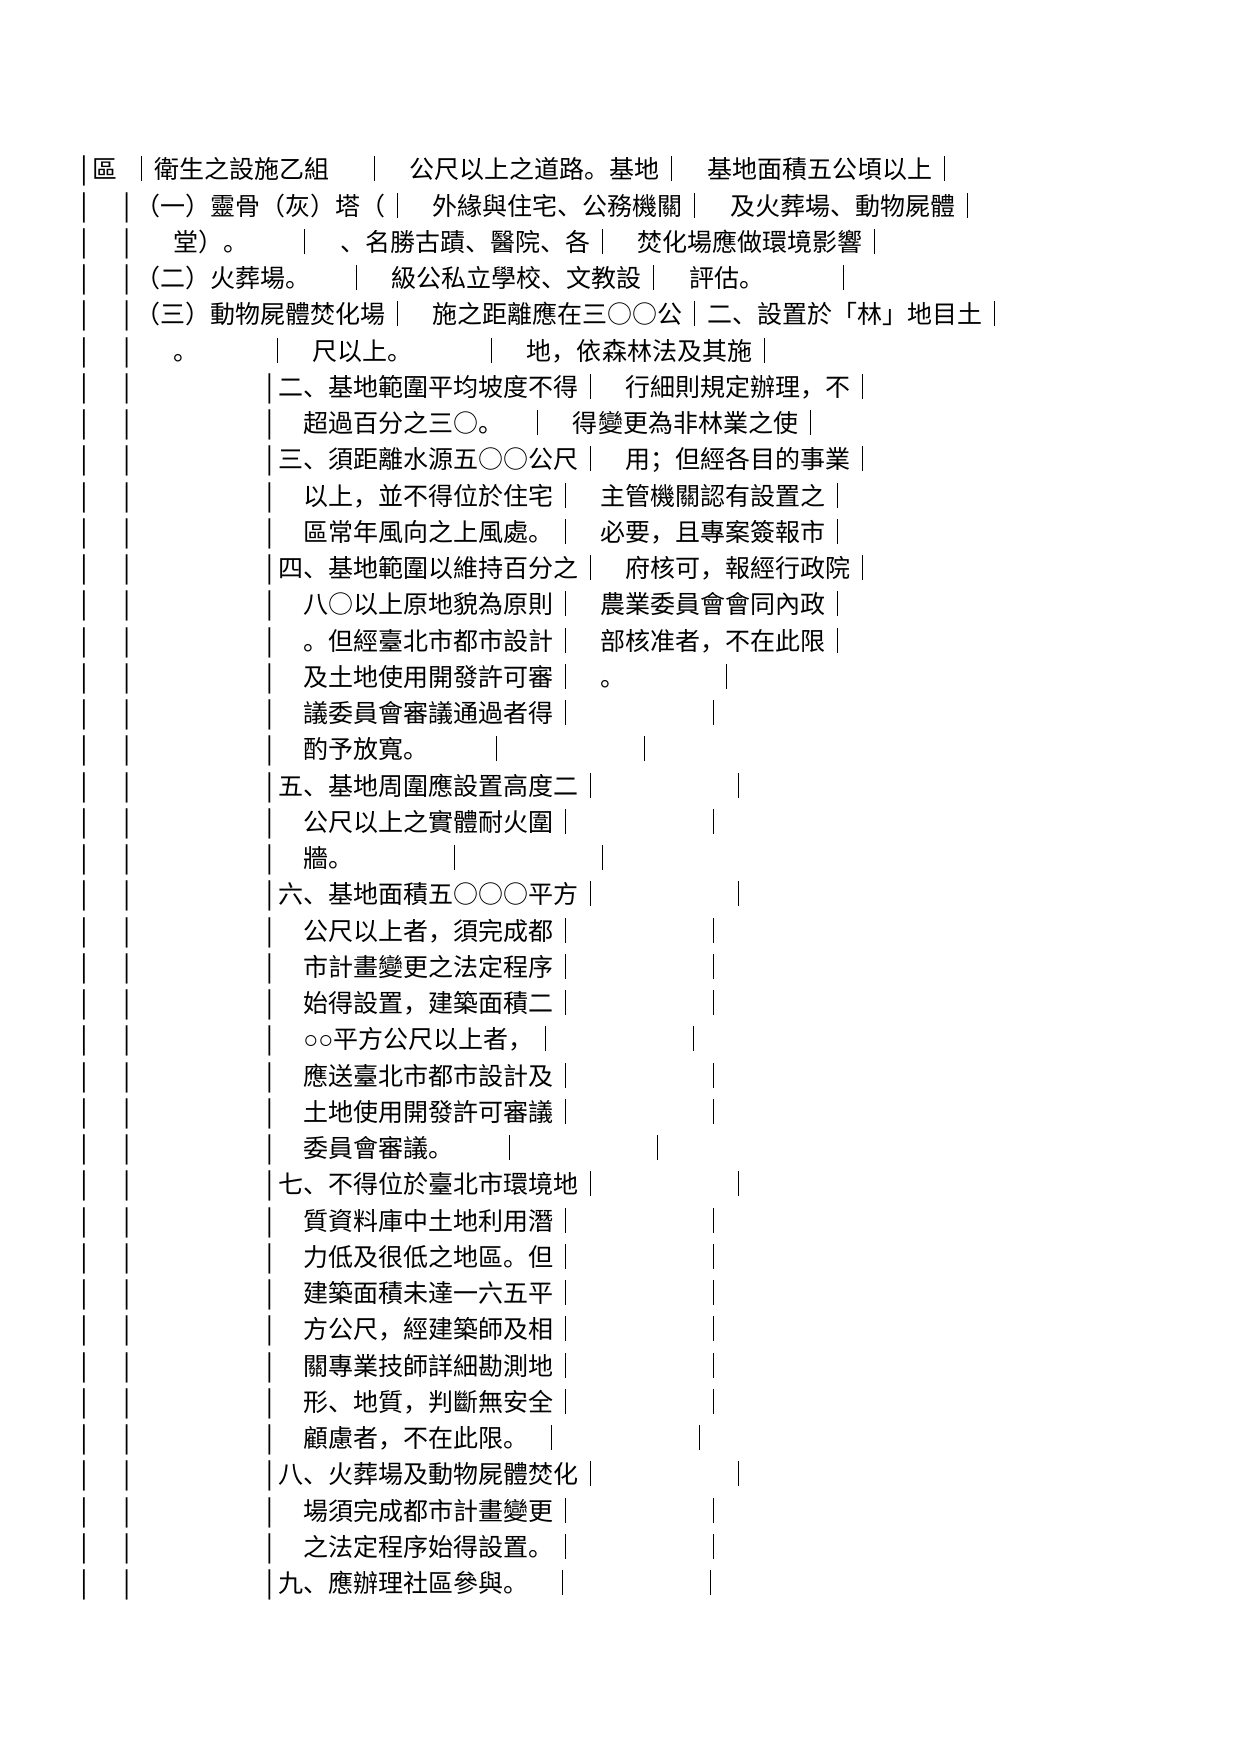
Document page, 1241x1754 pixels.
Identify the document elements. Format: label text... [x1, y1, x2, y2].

text │ │ │ 土地使用開發許可審議│ │ [75, 1092, 1200, 1129]
text │ │ │二、基地範圍平均坡度不得│ 行細則規定辦理，不│ [75, 367, 1200, 404]
text │ │ │ 方公尺，經建築師及相│ │ [75, 1310, 1200, 1346]
text │ │ │ ○○平方公尺以上者，│ │ [75, 1020, 1200, 1056]
text │ │ │ 酌予放寬。 │ │ [75, 730, 1200, 766]
text │ │ │ 關專業技師詳細勘測地│ │ [75, 1346, 1200, 1382]
text │ │ │ 超過百分之三○。 │ 得變更為非林業之使│ [75, 404, 1200, 440]
text │ │ │七、不得位於臺北市環境地│ │ [75, 1165, 1200, 1201]
text │ │ │ 場須完成都市計畫變更│ │ [75, 1491, 1200, 1527]
text │ │ │ 顧慮者，不在此限。 │ │ [75, 1419, 1200, 1455]
text │ │ │ 及土地使用開發許可審│ 。 │ [75, 657, 1200, 694]
text │ │ │ 市計畫變更之法定程序│ │ [75, 947, 1200, 984]
text │ │ │五、基地周圍應設置高度二│ │ [75, 766, 1200, 802]
text │ │ │ 以上，並不得位於住宅│ 主管機關認有設置之│ [75, 476, 1200, 512]
text │ │ 堂）。 │ 、名勝古蹟、醫院、各│ 焚化場應做環境影響│ [75, 222, 1200, 259]
text │ │ │ 八○以上原地貌為原則│ 農業委員會會同內政│ [75, 585, 1200, 621]
text │ │（一）靈骨（灰）塔（│ 外緣與住宅、公務機關│ 及火葬場、動物屍體│ [75, 186, 1200, 222]
text │ │ │ 形、地質，判斷無安全│ │ [75, 1382, 1200, 1419]
text │ │ │ 質資料庫中土地利用潛│ │ [75, 1201, 1200, 1237]
text │ │ │ 牆。 │ │ [75, 839, 1200, 875]
text │ │ 。 │ 尺以上。 │ 地，依森林法及其施│ [75, 331, 1200, 367]
text │ │ │六、基地面積五○○○平方│ │ [75, 875, 1200, 911]
text │ │ │四、基地範圍以維持百分之│ 府核可，報經行政院│ [75, 549, 1200, 585]
text │ │ │ 建築面積未達一六五平│ │ [75, 1274, 1200, 1310]
text │ │ │ 。但經臺北市都市設計│ 部核准者，不在此限│ [75, 621, 1200, 657]
text │ │ │ 委員會審議。 │ │ [75, 1129, 1200, 1165]
text │ │ │八、火葬場及動物屍體焚化│ │ [75, 1455, 1200, 1491]
text │ │ │ 始得設置，建築面積二│ │ [75, 984, 1200, 1020]
text │ │ │ 之法定程序始得設置。│ │ [75, 1527, 1200, 1564]
text │區 │衛生之設施乙組 │ 公尺以上之道路。基地│ 基地面積五公頃以上│ [75, 150, 1200, 186]
text │ │ │ 公尺以上之實體耐火圍│ │ [75, 802, 1200, 839]
text │ │ │ 公尺以上者，須完成都│ │ [75, 911, 1200, 947]
text │ │ │ 區常年風向之上風處。│ 必要，且專案簽報市│ [75, 512, 1200, 549]
text │ │ │ 議委員會審議通過者得│ │ [75, 694, 1200, 730]
text │ │ │ 應送臺北市都市設計及│ │ [75, 1056, 1200, 1092]
text │ │ │九、應辦理社區參與。 │ │ [75, 1564, 1200, 1600]
text │ │ │三、須距離水源五○○公尺│ 用；但經各目的事業│ [75, 440, 1200, 476]
text │ │ │ 力低及很低之地區。但│ │ [75, 1237, 1200, 1274]
text │ │（三）動物屍體焚化場│ 施之距離應在三○○公│二、設置於「林」地目土│ [75, 295, 1200, 331]
text │ │（二）火葬場。 │ 級公私立學校、文教設│ 評估。 │ [75, 259, 1200, 295]
